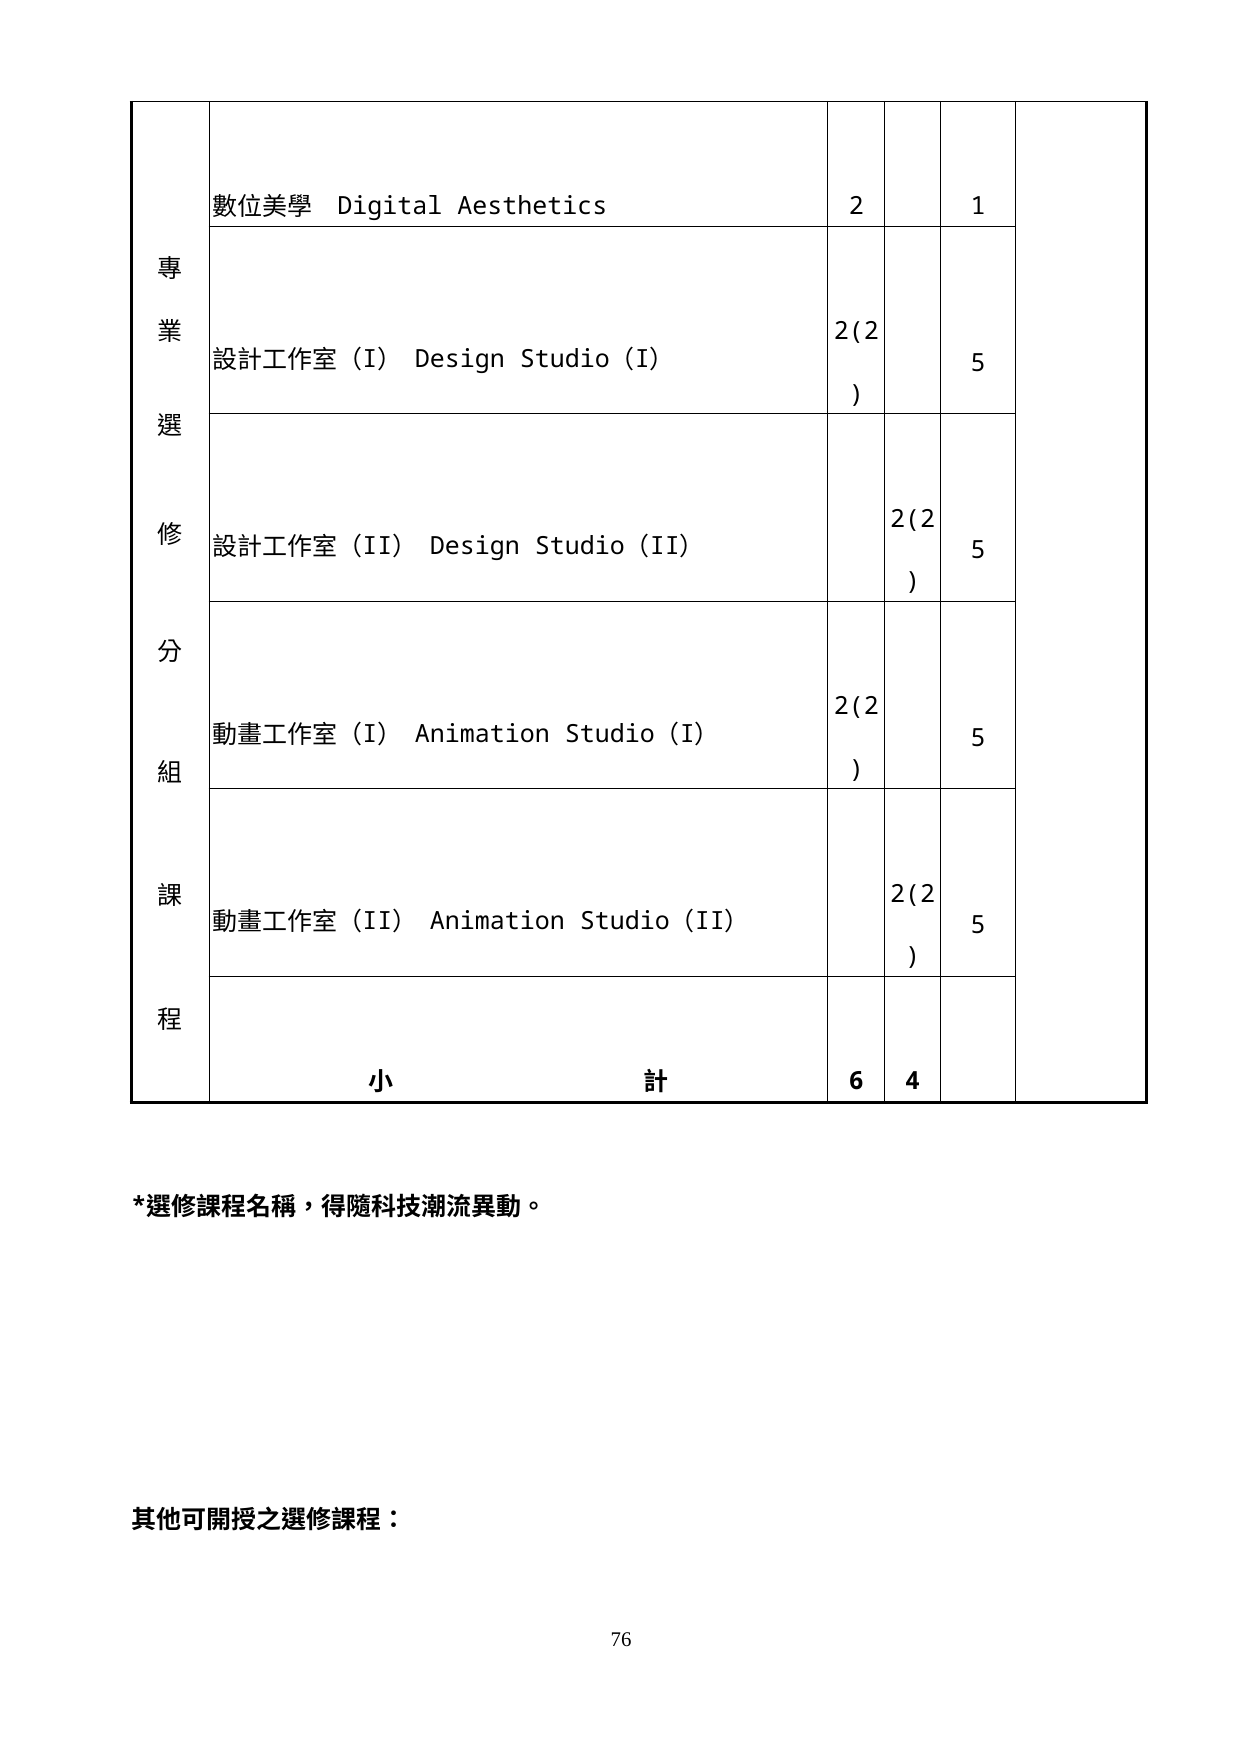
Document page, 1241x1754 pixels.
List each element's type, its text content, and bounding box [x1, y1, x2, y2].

table_cell 2(2) [828, 227, 884, 413]
text *選修課程名稱，得隨科技潮流異動。 [131, 1163, 1110, 1226]
table_cell 2 [828, 102, 884, 226]
table_cell 設計工作室（I） Design Studio（I） [210, 227, 827, 413]
table_cell [1016, 102, 1145, 1101]
table_cell [885, 102, 940, 226]
table_cell 動畫工作室（II） Animation Studio（II） [210, 789, 827, 976]
table_cell [828, 789, 884, 976]
table_cell 動畫工作室（I） Animation Studio（I） [210, 602, 827, 788]
table_cell [941, 977, 1015, 1101]
table_cell 5 [941, 602, 1015, 788]
table_cell [885, 227, 940, 413]
table_cell 專 業 選 修 分 組 課 程 [133, 102, 209, 1101]
table_cell 小計 [210, 977, 827, 1101]
table_cell 設計工作室（II） Design Studio（II） [210, 414, 827, 601]
table_cell 數位美學 Digital Aesthetics [210, 102, 827, 226]
table_cell 5 [941, 789, 1015, 976]
table_cell 1 [941, 102, 1015, 226]
text 其他可開授之選修課程： [131, 1476, 1110, 1538]
table_cell 5 [941, 414, 1015, 601]
table_cell 4 [885, 977, 940, 1101]
table_cell 2(2) [885, 789, 940, 976]
table_cell [885, 602, 940, 788]
table_cell 6 [828, 977, 884, 1101]
table_cell 2(2) [885, 414, 940, 601]
table_cell [828, 414, 884, 601]
table_cell 5 [941, 227, 1015, 413]
table_cell 2(2) [828, 602, 884, 788]
